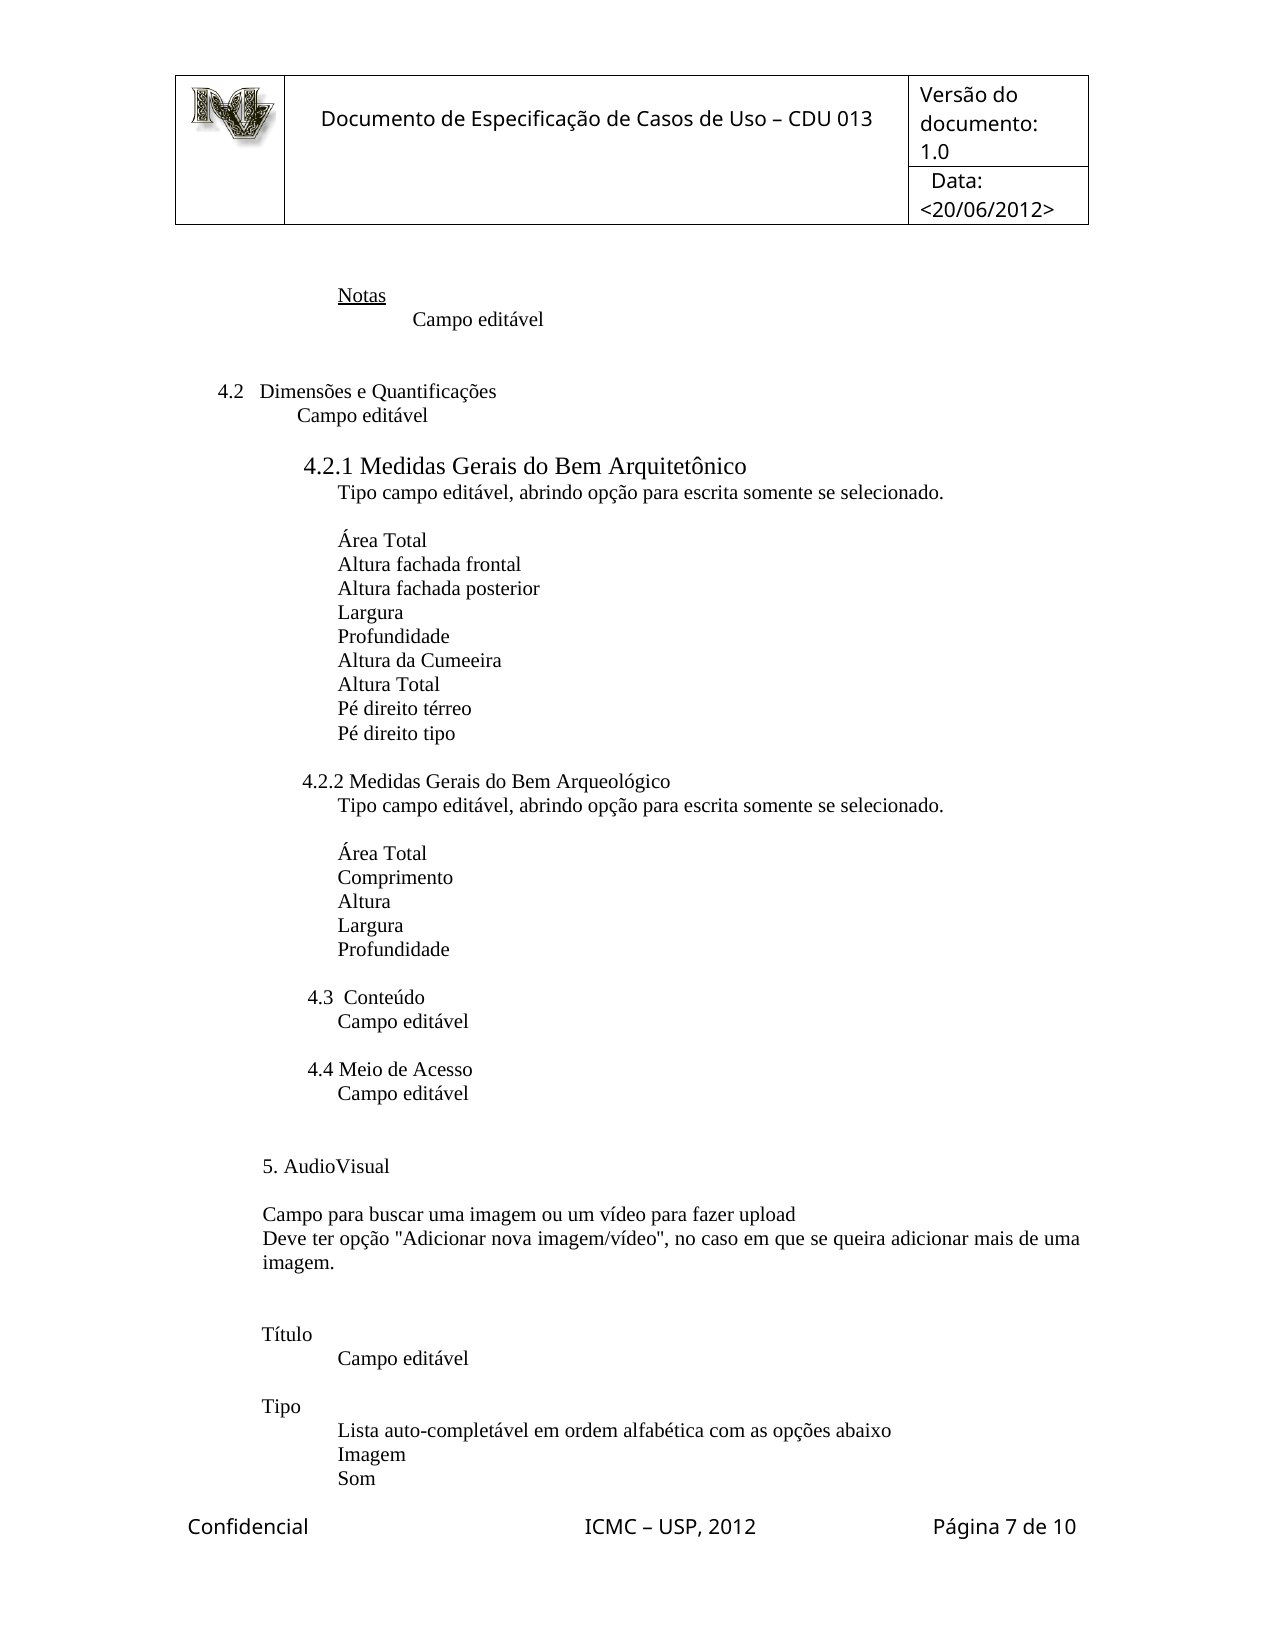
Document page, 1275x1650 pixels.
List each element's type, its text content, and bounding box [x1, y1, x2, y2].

text 4.4 Meio de Acesso [192, 1057, 1087, 1081]
text 4.3 Conteúdo [192, 985, 1087, 1009]
text Profundidade [192, 937, 1087, 961]
text Deve ter opção ''Adicionar nova imagem/vídeo'', no caso em que se queira adicionar mais de uma imagem. [192, 1226, 1087, 1274]
text Tipo campo editável, abrindo opção para escrita somente se selecionado. [192, 793, 1087, 817]
text Tipo [192, 1394, 1087, 1418]
picture [186, 76, 277, 151]
text Título [192, 1322, 1087, 1346]
text Pé direito térreo [192, 696, 1087, 720]
text Campo editável [192, 1346, 1087, 1370]
list Tipo campo editável, abrindo opção para escrita somente se selecionado. [192, 480, 1087, 504]
text 5. AudioVisual [192, 1153, 1087, 1178]
text 4.2 Dimensões e Quantificações [192, 379, 1087, 403]
text Imagem [192, 1442, 1087, 1466]
text Altura da Cumeeira [192, 648, 1087, 672]
text Largura [192, 600, 1087, 624]
text Largura [192, 913, 1087, 937]
text Campo editável [192, 403, 1087, 427]
text Pé direito tipo [192, 720, 1087, 744]
text Lista auto-completável em ordem alfabética com as opções abaixo [192, 1418, 1087, 1442]
text Notas [192, 283, 1087, 307]
text Campo editável [192, 1081, 1087, 1105]
text Altura [192, 889, 1087, 913]
text Campo para buscar uma imagem ou um vídeo para fazer upload [192, 1202, 1087, 1226]
text Campo editável [192, 307, 1087, 331]
text Altura fachada posterior [192, 576, 1087, 600]
text Som [192, 1466, 1087, 1490]
text 4.2.2 Medidas Gerais do Bem Arqueológico [192, 768, 1087, 793]
text Área Total [192, 528, 1087, 552]
text Campo editável [192, 1009, 1087, 1033]
text Profundidade [192, 624, 1087, 648]
text Área Total [192, 841, 1087, 865]
text Comprimento [192, 865, 1087, 889]
text Altura Total [192, 672, 1087, 696]
text Altura fachada frontal [192, 552, 1087, 576]
list 4.2.1 Medidas Gerais do Bem Arquitetônico [192, 451, 1087, 480]
